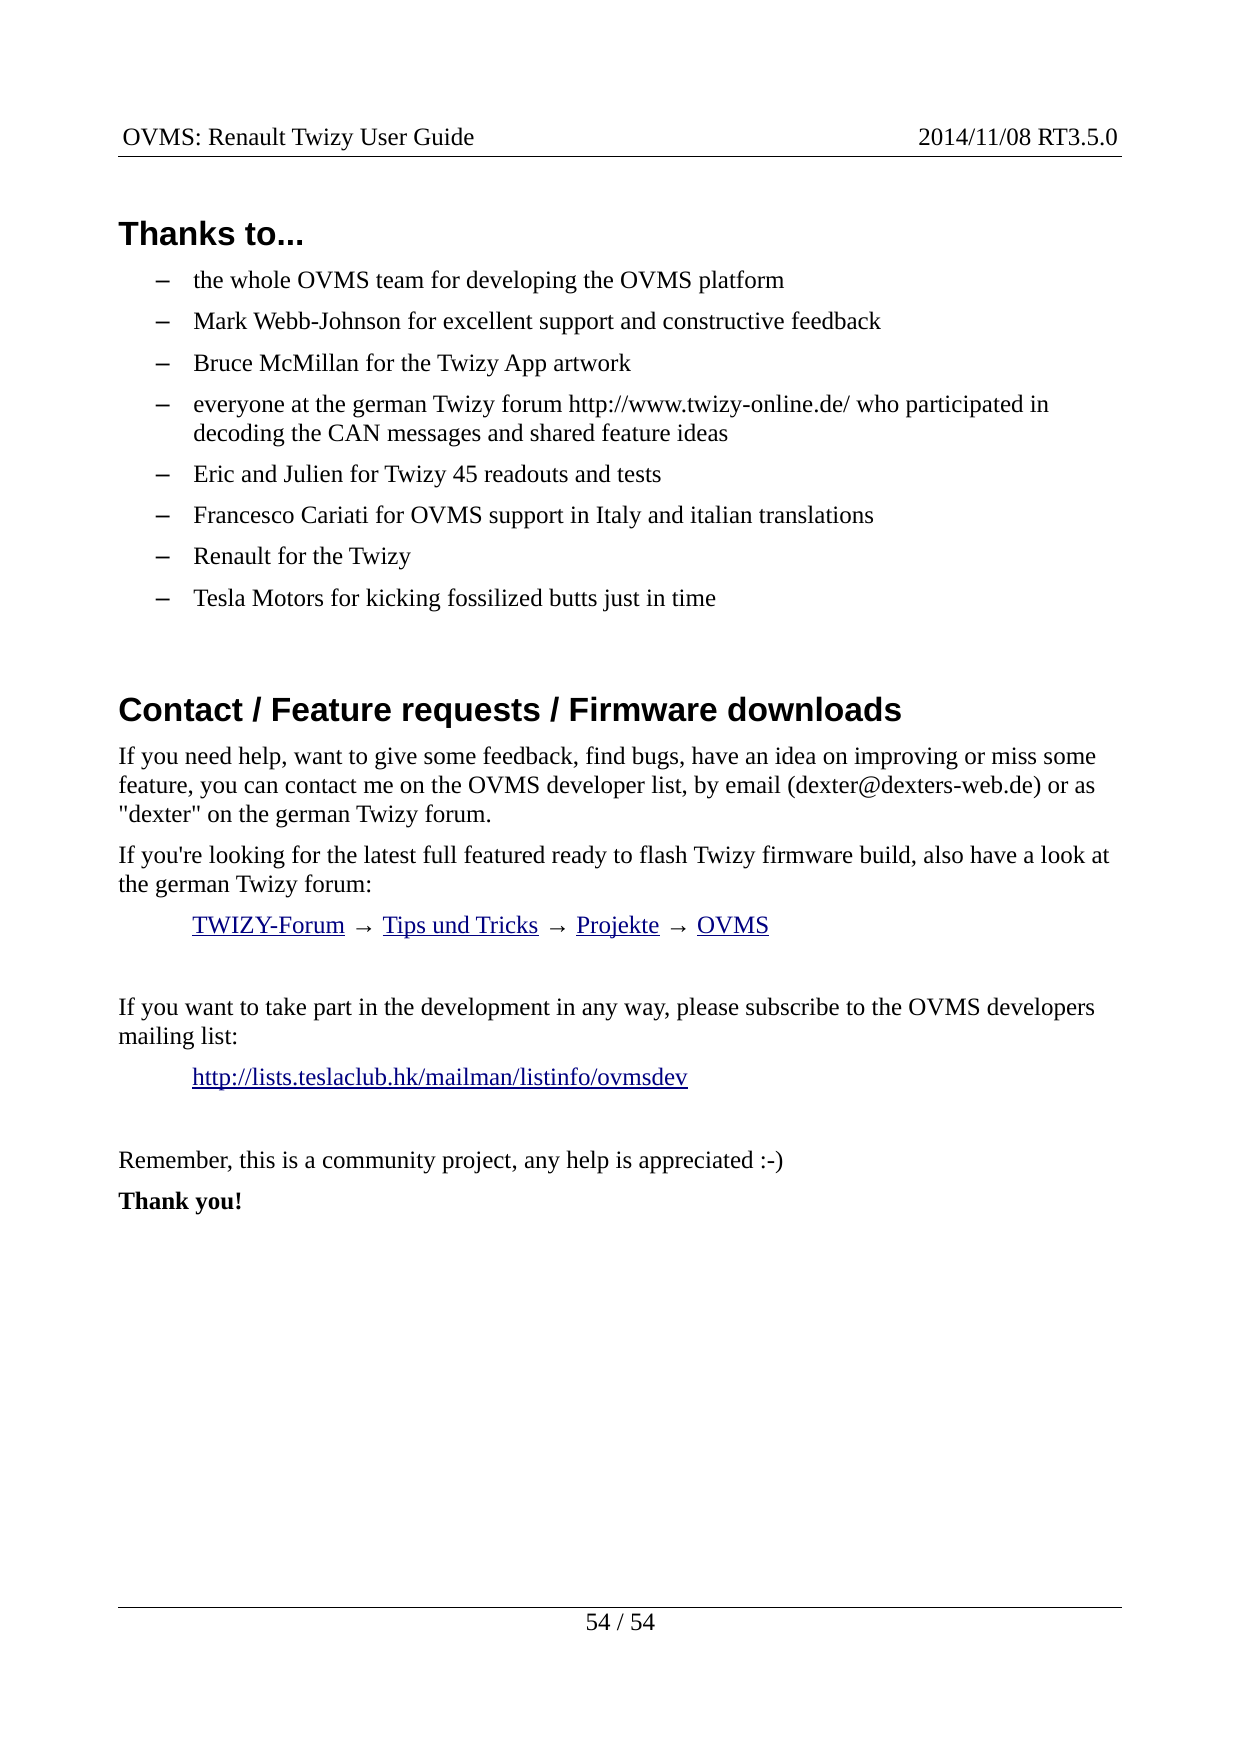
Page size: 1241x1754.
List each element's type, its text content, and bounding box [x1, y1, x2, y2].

text If you need help, want to give some feedback, find bugs, have an idea on improving or miss some feature, you can contact me on the OVMS developer list, by email (dexter@dexters-web.de) or as "dexter" on the german Twizy forum. [118, 741, 1122, 827]
text If you're looking for the latest full featured ready to flash Twizy firmware build, also have a look at the german Twizy forum: [118, 840, 1122, 897]
list the whole OVMS team for developing the OVMS platform [156, 265, 1122, 294]
list Renault for the Twizy [156, 541, 1122, 570]
list Mark Webb-Johnson for excellent support and constructive feedback [156, 306, 1122, 335]
subtitle Contact / Feature requests / Firmware downloads [118, 690, 1122, 729]
subtitle Thanks to... [118, 214, 1122, 253]
text If you want to take part in the development in any way, please subscribe to the OVMS developers mailing list: [118, 992, 1122, 1050]
list Tesla Motors for kicking fossilized butts just in time [156, 583, 1122, 611]
list Francesco Cariati for OVMS support in Italy and italian translations [156, 500, 1122, 529]
list everyone at the german Twizy forum http://www.twizy-online.de/ who participated in decoding the CAN messages and shared feature ideas [156, 389, 1122, 446]
text Remember, this is a community project, any help is appreciated :-) [118, 1145, 1122, 1174]
list Bruce McMillan for the Twizy App artwork [156, 348, 1122, 376]
list Eric and Julien for Twizy 45 readouts and tests [156, 459, 1122, 488]
text Thank you! [118, 1186, 1122, 1215]
text TWIZY-Forum → Tips und Tricks → Projekte → OVMS [118, 910, 1122, 939]
text http://lists.teslaclub.hk/mailman/listinfo/ovmsdev [118, 1062, 1122, 1091]
